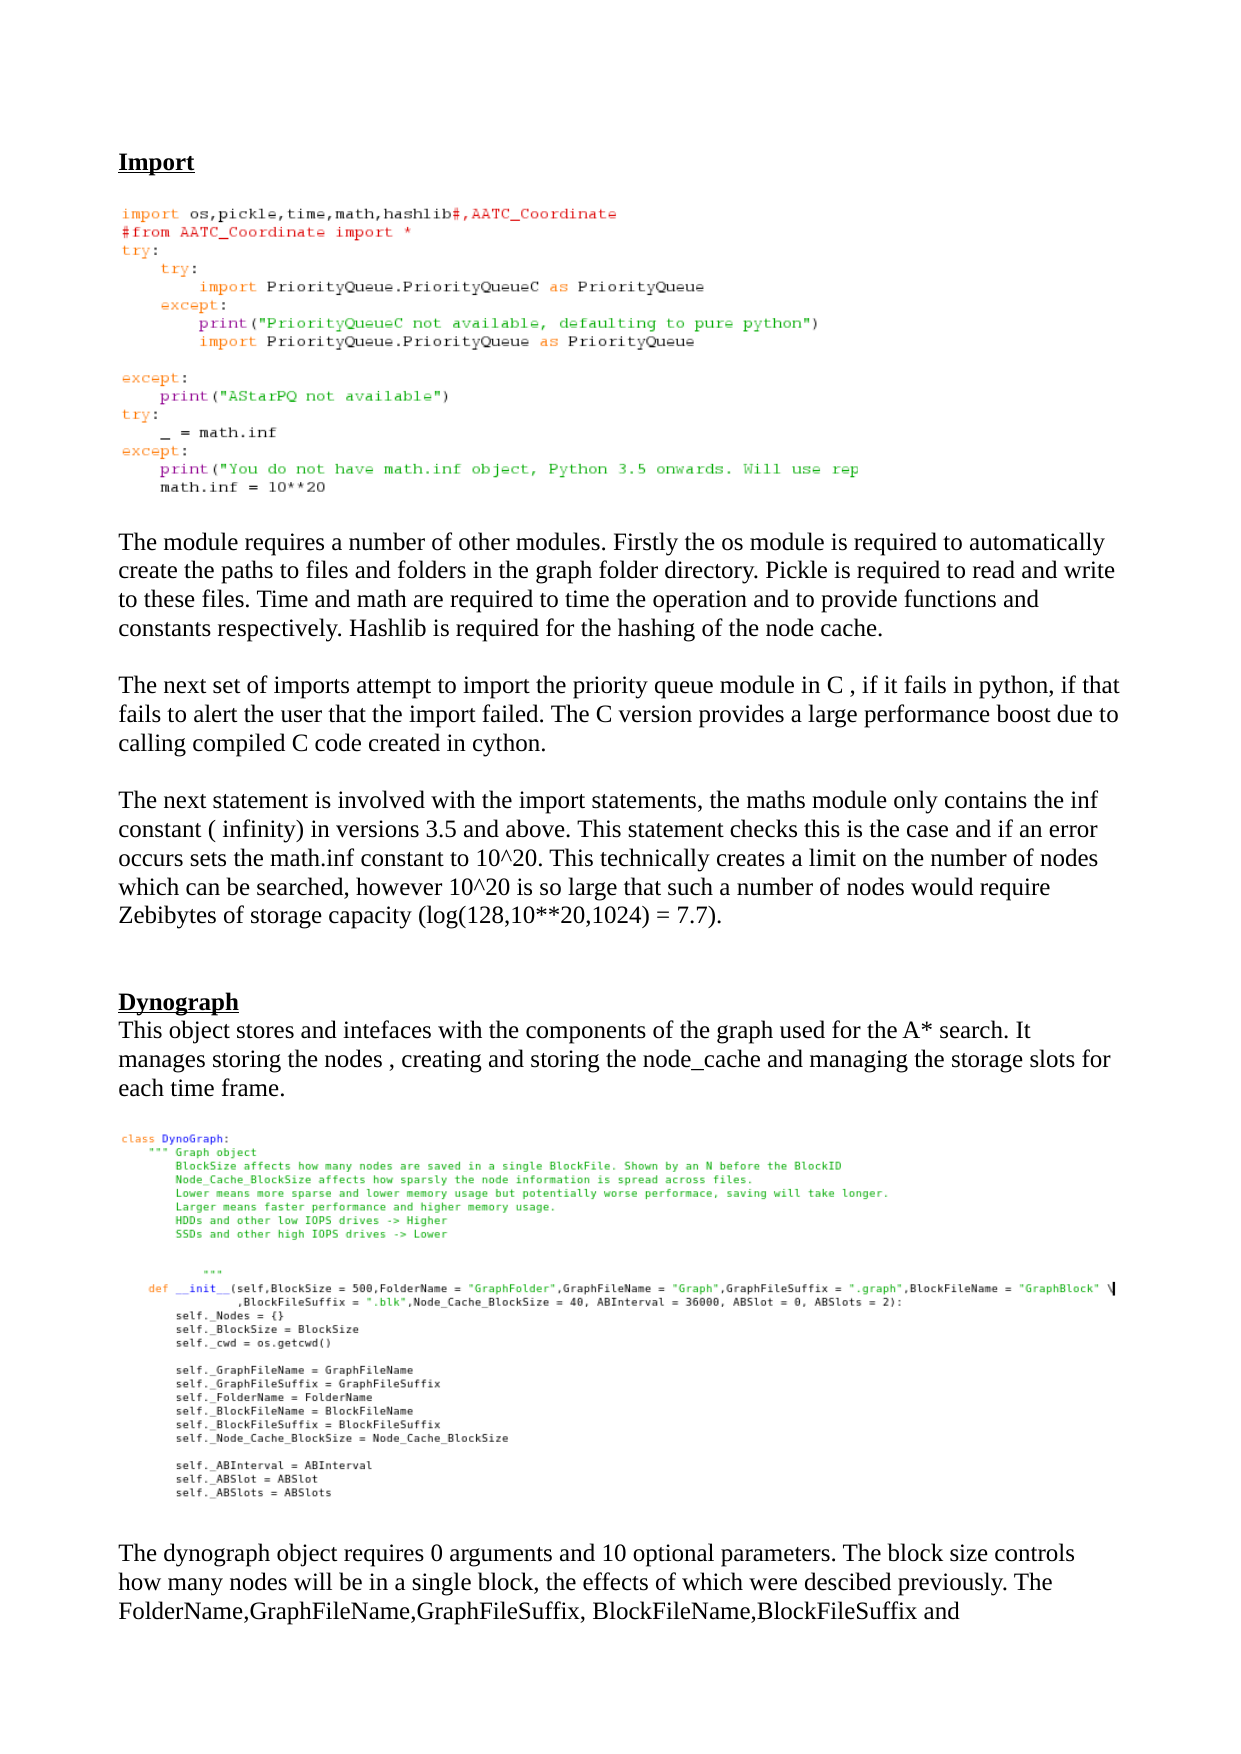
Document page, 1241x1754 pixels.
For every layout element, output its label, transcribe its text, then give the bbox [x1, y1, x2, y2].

picture [118, 204, 858, 498]
text The dynograph object requires 0 arguments and 10 optional parameters. The block size controls how many nodes will be in a single block, the effects of which were descibed previously. The FolderName,GraphFileName,GraphFileSuffix, BlockFileName,BlockFileSuffix and [118, 1538, 1122, 1624]
text The module requires a number of other modules. Firstly the os module is required to automatically create the paths to files and folders in the graph folder directory. Pickle is required to read and write to these files. Time and math are required to time the operation and to provide functions and constants respectively. Hashlib is required for the hashing of the node cache. [118, 527, 1122, 642]
text Dynograph [118, 987, 1122, 1015]
text The next set of imports attempt to import the priority queue module in C , if it fails in python, if that fails to alert the user that the import failed. The C version provides a large performance boost due to calling compiled C code created in cython. [118, 670, 1122, 757]
text Import [118, 147, 1122, 176]
text This object stores and intefaces with the components of the graph used for the A* search. It manages storing the nodes , creating and storing the node_cache and managing the storage slots for each time frame. [118, 1015, 1122, 1102]
text The next statement is involved with the import statements, the maths module only contains the inf constant ( infinity) in versions 3.5 and above. This statement checks this is the case and if an error occurs sets the math.inf constant to 10^20. This technically creates a limit on the number of nodes which can be searched, however 10^20 is so large that such a number of nodes would require Zebibytes of storage capacity (log(128,10**20,1024) = 7.7). [118, 785, 1122, 929]
picture [118, 1130, 1123, 1510]
